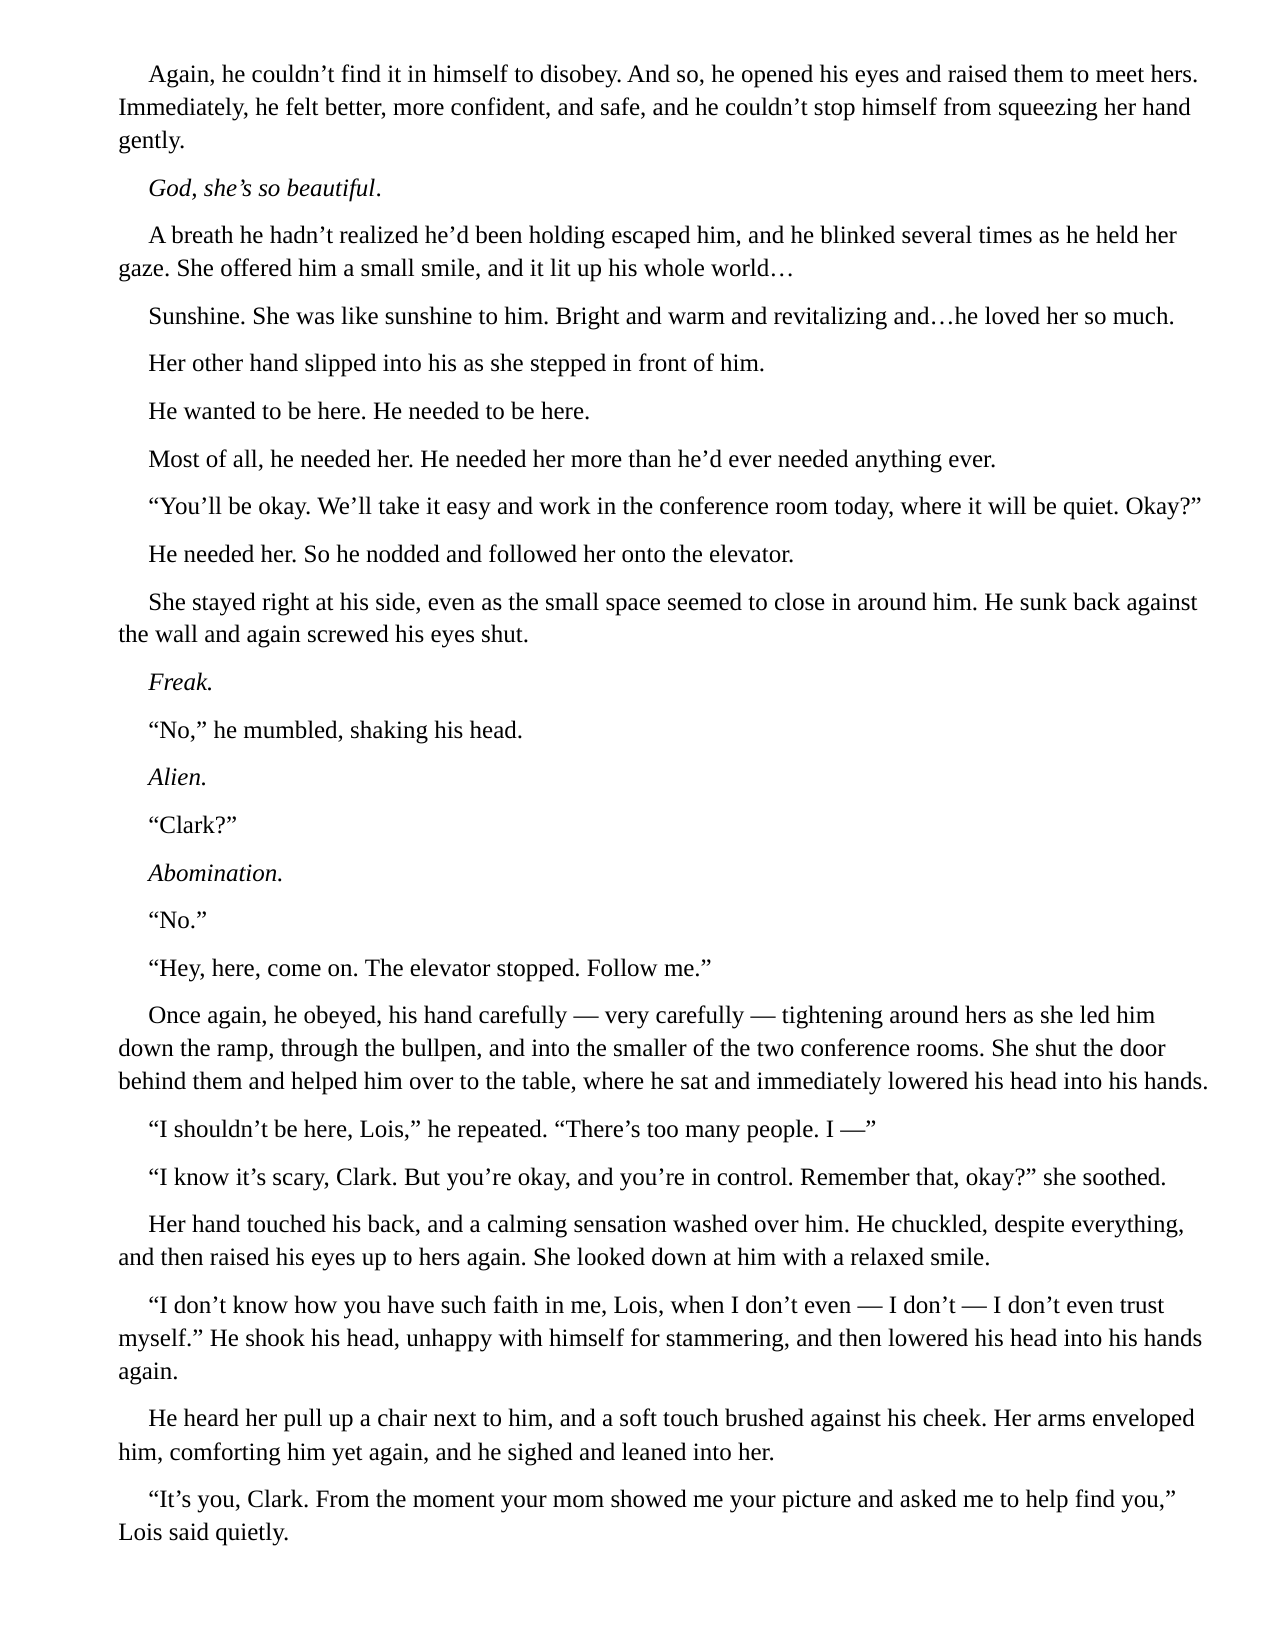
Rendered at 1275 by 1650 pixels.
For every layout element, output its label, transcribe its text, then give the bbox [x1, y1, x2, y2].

text Abomination. [118, 858, 1216, 886]
text “It’s you, Clark. From the moment your mom showed me your picture and asked me to help find you,” Lois said quietly. [118, 1484, 1216, 1546]
text He needed her. So he nodded and followed her onto the elevator. [118, 539, 1216, 568]
text “Hey, here, come on. The elevator stopped. Follow me.” [118, 953, 1216, 982]
text Again, he couldn’t find it in himself to disobey. And so, he opened his eyes and raised them to meet hers. Immediately, he felt better, more confident, and safe, and he couldn’t stop himself from squeezing her hand gently. [118, 59, 1216, 154]
text Her hand touched his back, and a calming sensation washed over him. He chuckled, despite everything, and then raised his eyes up to hers again. She looked down at him with a relaxed smile. [118, 1209, 1216, 1271]
text Her other hand slipped into his as she stepped in front of him. [118, 348, 1216, 377]
text “You’ll be okay. We’ll take it easy and work in the conference room today, where it will be quiet. Okay?” [118, 491, 1216, 520]
text “I shouldn’t be here, Lois,” he repeated. “There’s too many people. I —” [118, 1114, 1216, 1143]
text “No.” [118, 905, 1216, 934]
text A breath he hadn’t realized he’d been holding escaped him, and he blinked several times as he held her gaze. She offered him a small smile, and it lit up his whole world… [118, 220, 1216, 282]
text Freak. [118, 667, 1216, 696]
text Sunshine. She was like sunshine to him. Bright and warm and revitalizing and…he loved her so much. [118, 301, 1216, 330]
text “I know it’s scary, Clark. But you’re okay, and you’re in control. Remember that, okay?” she soothed. [118, 1162, 1216, 1190]
text Once again, he obeyed, his hand carefully — very carefully — tightening around hers as she led him down the ramp, through the bullpen, and into the smaller of the two conference rooms. She shut the door behind them and helped him over to the table, where he sat and immediately lowered his head into his hands. [118, 1000, 1216, 1095]
text She stayed right at his side, even as the small space seemed to close in around him. He sunk back against the wall and again screwed his eyes shut. [118, 587, 1216, 648]
text “No,” he mumbled, shaking his head. [118, 715, 1216, 743]
text God, she’s so beautiful. [118, 173, 1216, 201]
text Alien. [118, 762, 1216, 791]
text “I don’t know how you have such faith in me, Lois, when I don’t even — I don’t — I don’t even trust myself.” He shook his head, unhappy with himself for stammering, and then lowered his head into his hands again. [118, 1290, 1216, 1385]
text He wanted to be here. He needed to be here. [118, 396, 1216, 425]
text “Clark?” [118, 810, 1216, 839]
text Most of all, he needed her. He needed her more than he’d ever needed anything ever. [118, 444, 1216, 472]
text He heard her pull up a chair next to him, and a soft touch brushed against his cheek. Her arms enveloped him, comforting him yet again, and he sighed and leaned into her. [118, 1403, 1216, 1465]
